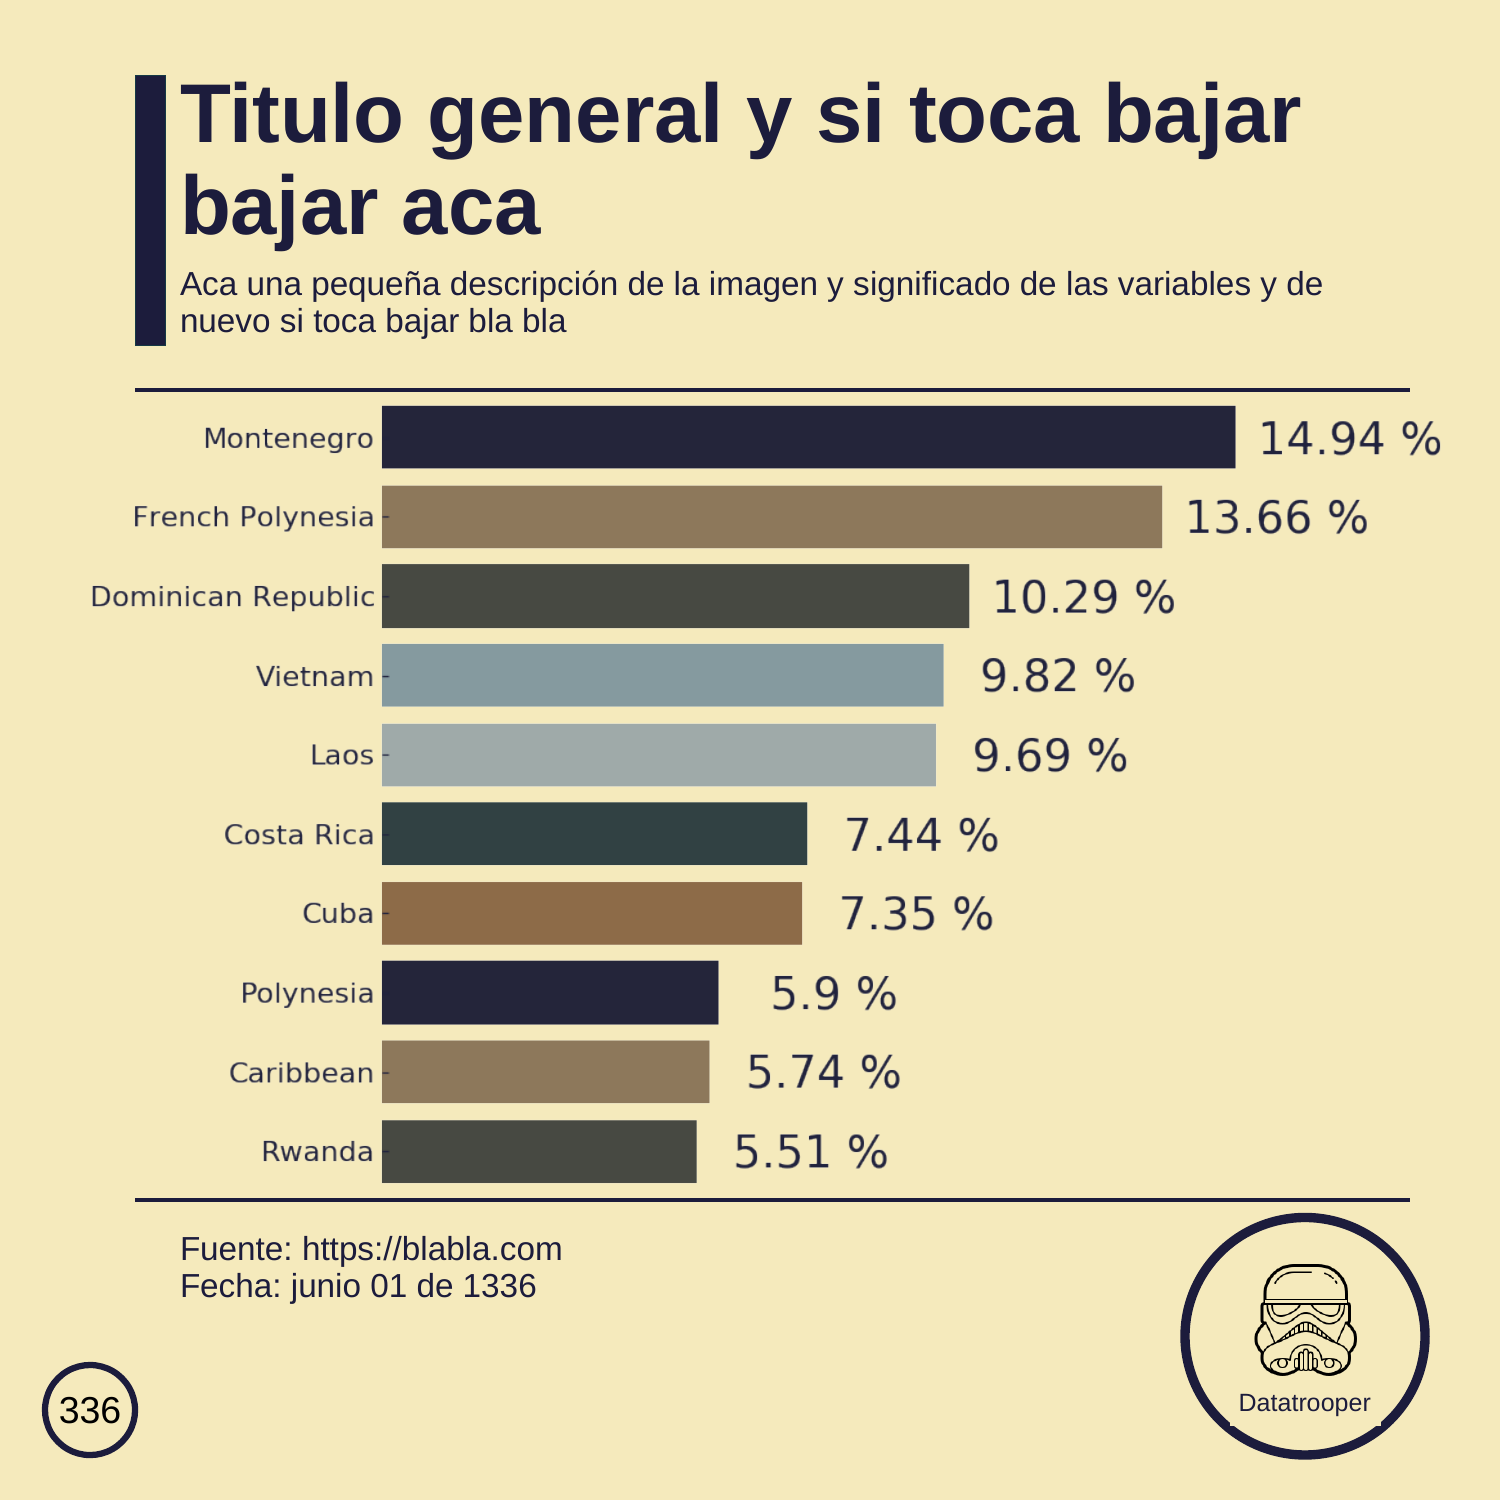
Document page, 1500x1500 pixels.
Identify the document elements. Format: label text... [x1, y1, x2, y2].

title Titulo general y si toca bajar bajar aca [180, 64, 1351, 254]
title Aca una pequeña descripción de la imagen y significado de las variables y de nuevo si toca bajar bla bla [180, 254, 1351, 350]
picture [1230, 1244, 1381, 1380]
text_box 336 [45, 1365, 136, 1456]
picture [90, 398, 1443, 1191]
title Fuente: https://blabla.com Fecha: junio 01 de 1336 [180, 1230, 781, 1305]
text_box [1185, 1217, 1426, 1456]
text_box Datatrooper [1230, 1380, 1381, 1426]
text_box [135, 75, 166, 346]
